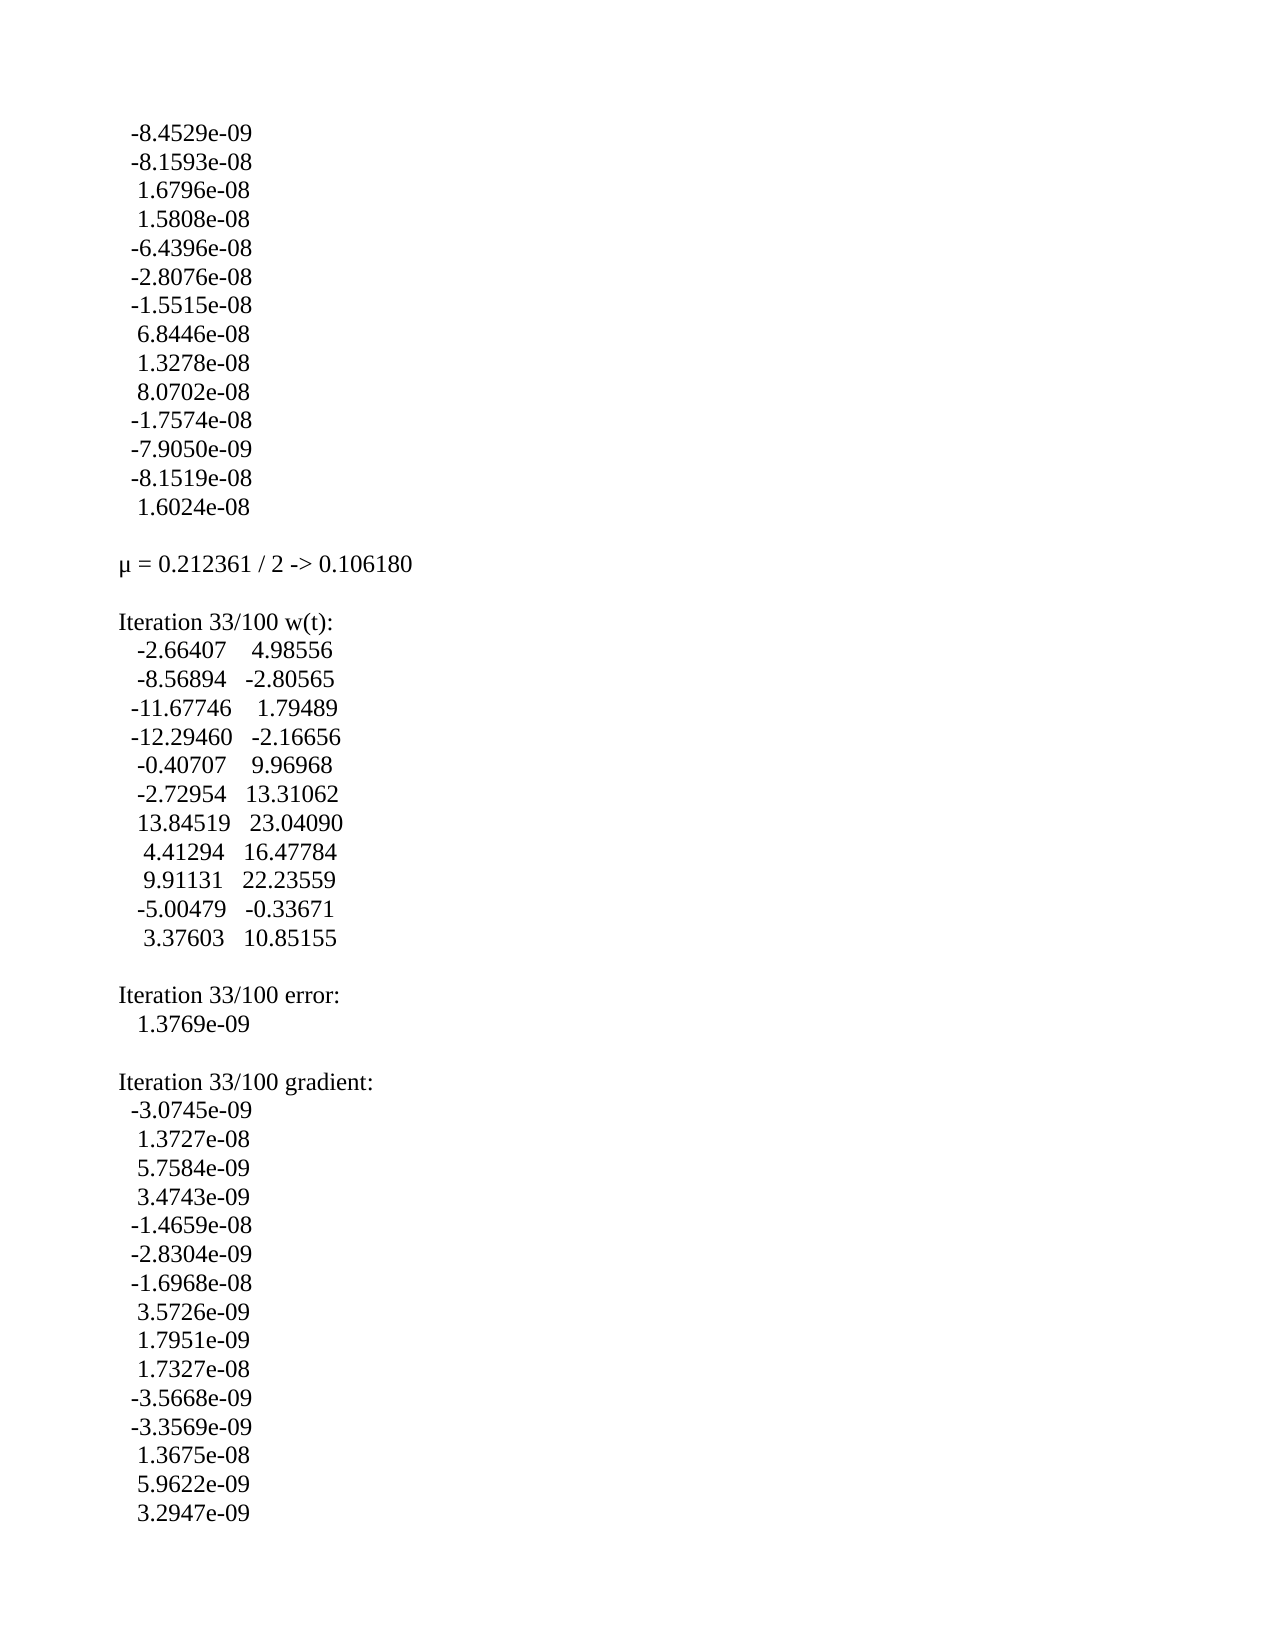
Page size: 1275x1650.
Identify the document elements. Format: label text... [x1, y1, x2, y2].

text 1.3675e-08 [118, 1441, 1157, 1469]
text μ = 0.212361 / 2 -> 0.106180 [118, 549, 1157, 578]
text 13.84519 23.04090 [118, 808, 1157, 837]
text 1.3727e-08 [118, 1124, 1157, 1153]
text 3.37603 10.85155 [118, 923, 1157, 952]
text -1.7574e-08 [118, 406, 1157, 434]
text -2.66407 4.98556 [118, 636, 1157, 664]
text Iteration 33/100 gradient: [118, 1067, 1157, 1096]
text -12.29460 -2.16656 [118, 722, 1157, 751]
text 8.0702e-08 [118, 377, 1157, 406]
text 1.3769e-09 [118, 1009, 1157, 1038]
text -8.4529e-09 [118, 118, 1157, 147]
text -5.00479 -0.33671 [118, 894, 1157, 923]
text -1.4659e-08 [118, 1211, 1157, 1239]
text -1.5515e-08 [118, 291, 1157, 319]
text -11.67746 1.79489 [118, 693, 1157, 722]
text 3.5726e-09 [118, 1297, 1157, 1326]
text 1.5808e-08 [118, 204, 1157, 233]
text -3.3569e-09 [118, 1412, 1157, 1441]
text -6.4396e-08 [118, 233, 1157, 262]
text -2.72954 13.31062 [118, 779, 1157, 808]
text 9.91131 22.23559 [118, 866, 1157, 894]
text 3.2947e-09 [118, 1498, 1157, 1527]
text Iteration 33/100 w(t): [118, 607, 1157, 636]
text -3.0745e-09 [118, 1096, 1157, 1124]
text -8.1519e-08 [118, 463, 1157, 492]
text 5.7584e-09 [118, 1153, 1157, 1182]
text -2.8304e-09 [118, 1239, 1157, 1268]
text -2.8076e-08 [118, 262, 1157, 291]
text 1.7951e-09 [118, 1326, 1157, 1354]
text 1.3278e-08 [118, 348, 1157, 377]
text 6.8446e-08 [118, 319, 1157, 348]
text 1.6796e-08 [118, 176, 1157, 204]
text -8.1593e-08 [118, 147, 1157, 176]
text -8.56894 -2.80565 [118, 664, 1157, 693]
text -1.6968e-08 [118, 1268, 1157, 1297]
text 4.41294 16.47784 [118, 837, 1157, 866]
text 1.6024e-08 [118, 492, 1157, 521]
text Iteration 33/100 error: [118, 981, 1157, 1009]
text -7.9050e-09 [118, 434, 1157, 463]
text 1.7327e-08 [118, 1354, 1157, 1383]
text -0.40707 9.96968 [118, 751, 1157, 779]
text 3.4743e-09 [118, 1182, 1157, 1211]
text -3.5668e-09 [118, 1383, 1157, 1412]
text 5.9622e-09 [118, 1469, 1157, 1498]
